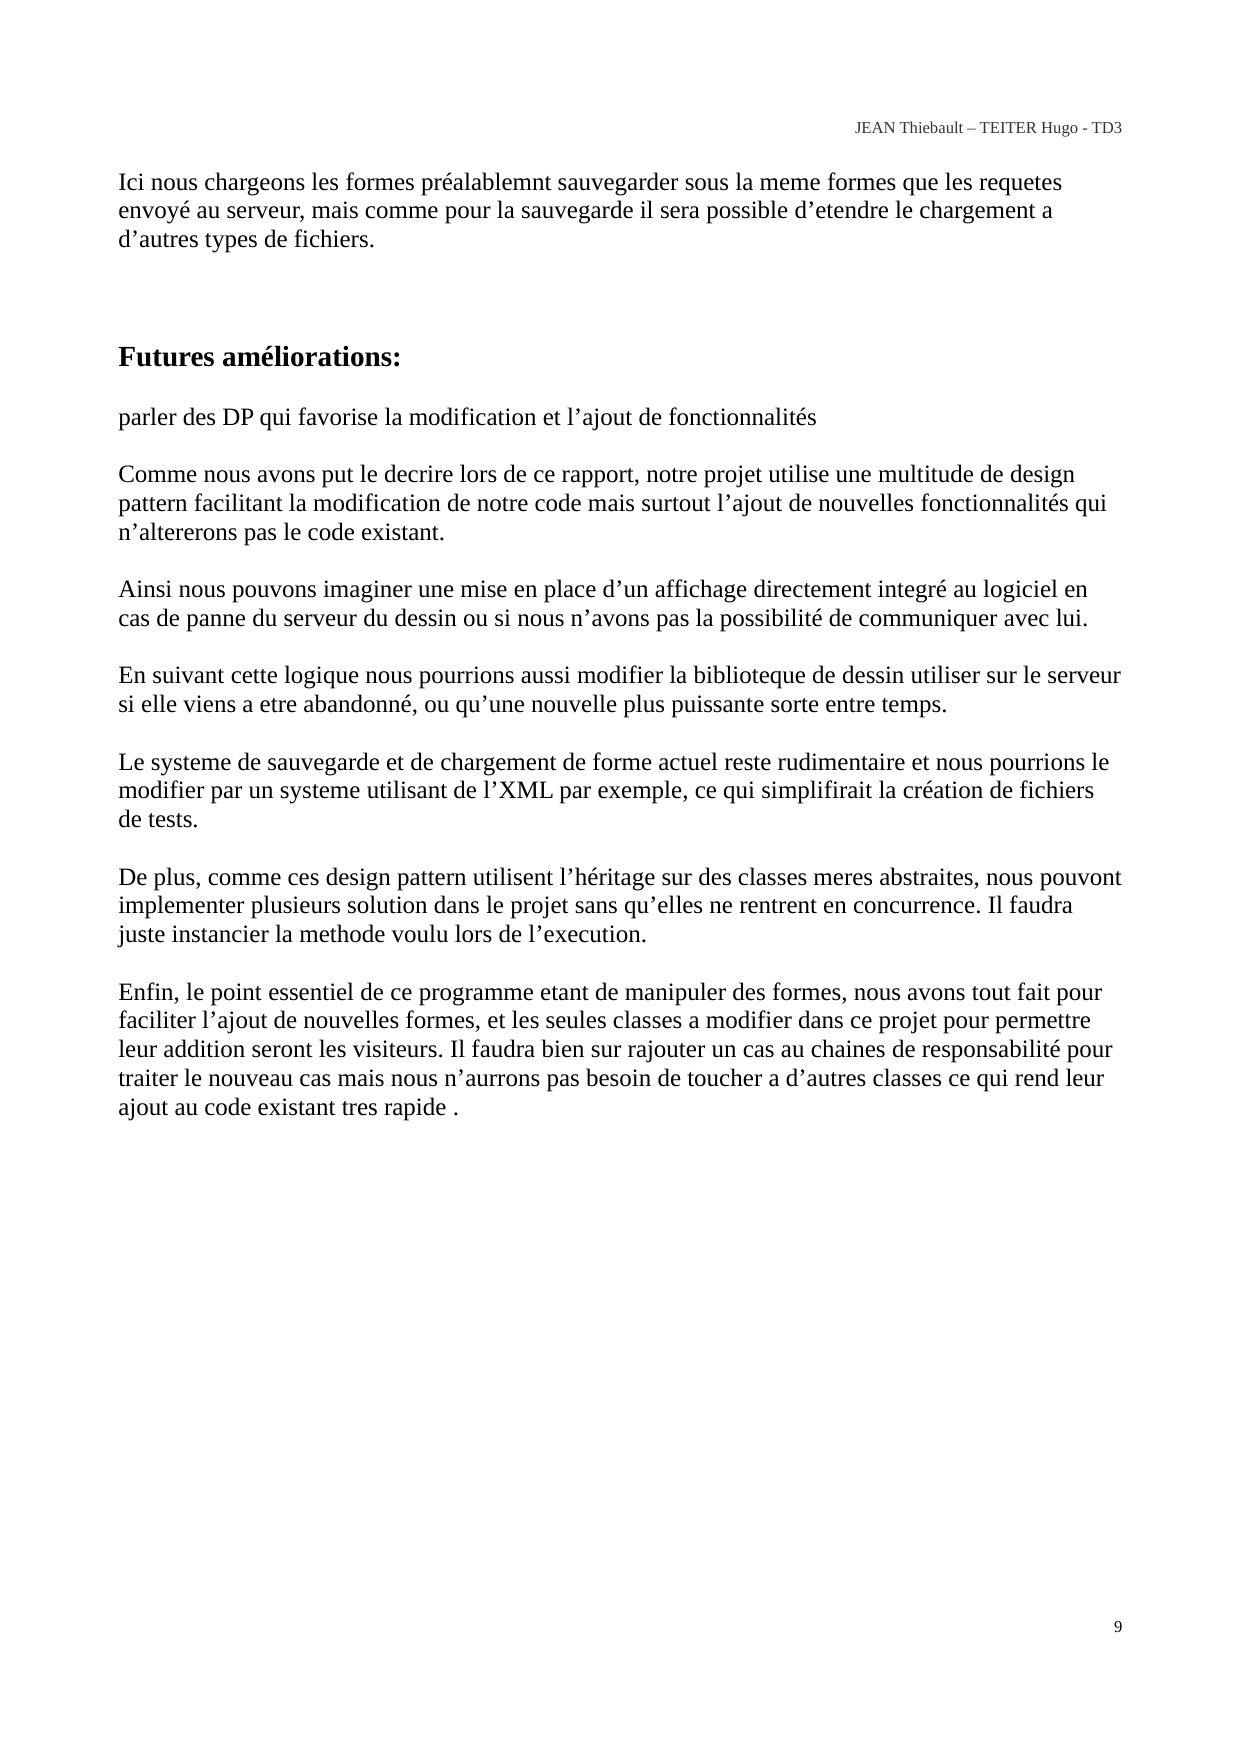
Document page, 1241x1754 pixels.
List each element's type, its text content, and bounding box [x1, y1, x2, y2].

text parler des DP qui favorise la modification et l’ajout de fonctionnalités [118, 402, 1122, 430]
text En suivant cette logique nous pourrions aussi modifier la biblioteque de dessin utiliser sur le serveur si elle viens a etre abandonné, ou qu’une nouvelle plus puissante sorte entre temps. [118, 660, 1122, 718]
text Ici nous chargeons les formes préalablemnt sauvegarder sous la meme formes que les requetes envoyé au serveur, mais comme pour la sauvegarde il sera possible d’etendre le chargement a d’autres types de fichiers. [118, 167, 1122, 253]
text Futures améliorations: [118, 339, 1122, 373]
text Le systeme de sauvegarde et de chargement de forme actuel reste rudimentaire et nous pourrions le modifier par un systeme utilisant de l’XML par exemple, ce qui simplifirait la création de fichiers de tests. [118, 747, 1122, 833]
text Enfin, le point essentiel de ce programme etant de manipuler des formes, nous avons tout fait pour faciliter l’ajout de nouvelles formes, et les seules classes a modifier dans ce projet pour permettre leur addition seront les visiteurs. Il faudra bien sur rajouter un cas au chaines de responsabilité pour traiter le nouveau cas mais nous n’aurrons pas besoin de toucher a d’autres classes ce qui rend leur ajout au code existant tres rapide . [118, 977, 1122, 1120]
text Ainsi nous pouvons imaginer une mise en place d’un affichage directement integré au logiciel en cas de panne du serveur du dessin ou si nous n’avons pas la possibilité de communiquer avec lui. [118, 574, 1122, 632]
text Comme nous avons put le decrire lors de ce rapport, notre projet utilise une multitude de design pattern facilitant la modification de notre code mais surtout l’ajout de nouvelles fonctionnalités qui n’altererons pas le code existant. [118, 459, 1122, 545]
text De plus, comme ces design pattern utilisent l’héritage sur des classes meres abstraites, nous pouvont implementer plusieurs solution dans le projet sans qu’elles ne rentrent en concurrence. Il faudra juste instancier la methode voulu lors de l’execution. [118, 862, 1122, 948]
